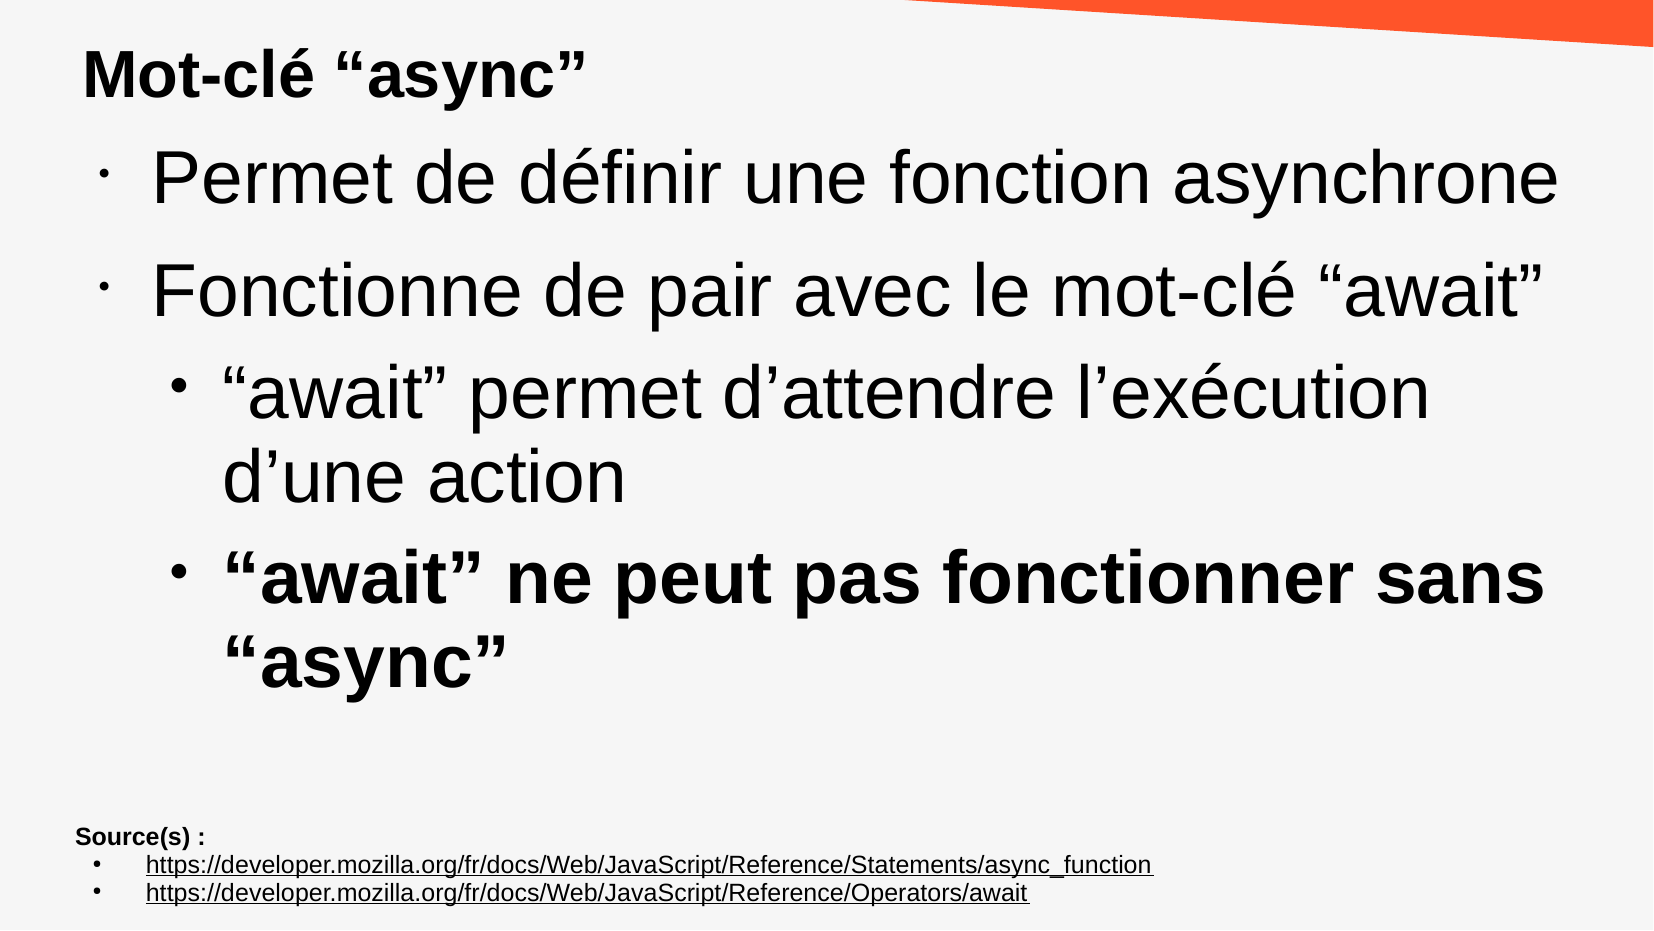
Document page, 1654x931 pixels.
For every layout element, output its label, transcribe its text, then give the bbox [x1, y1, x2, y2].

list Permet de définir une fonction asynchrone Fonctionne de pair avec le mot-clé “await” “await” permet d’attendre l’exécution d’une action “await” ne peut pas fonctionner sans “async” [80, 135, 1620, 798]
text_box [904, 0, 1654, 48]
title Mot-clé “async” [82, 37, 1571, 114]
text_box Source(s) : https://developer.mozilla.org/fr/docs/Web/JavaScript/Reference/Statements/async_function https://developer.mozilla.org/fr/docs/Web/JavaScript/Reference/Operators/await [60, 815, 1546, 929]
